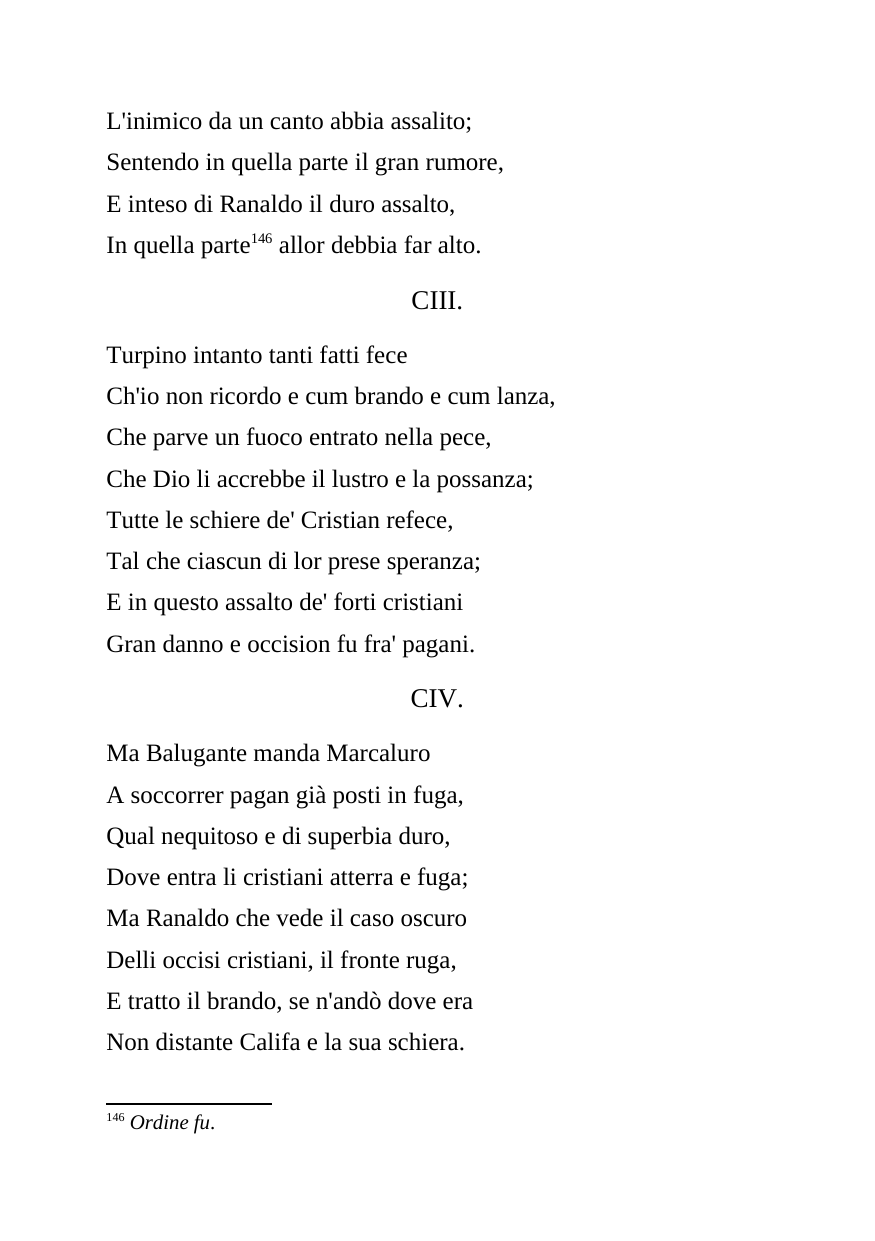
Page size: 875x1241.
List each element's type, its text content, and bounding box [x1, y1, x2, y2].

text Ch'io non ricordo e cum brando e cum lanza, [106, 381, 768, 410]
text L'inimico da un canto abbia assalito; [106, 106, 768, 135]
text Tal che ciascun di lor prese speranza; [106, 546, 768, 575]
text Ma Ranaldo che vede il caso oscuro [106, 903, 768, 932]
text Non distante Califa e la sua schiera. [106, 1027, 768, 1056]
text Sentendo in quella parte il gran rumore, [106, 147, 768, 176]
text Tutte le schiere de' Cristian refece, [106, 505, 768, 534]
text A soccorrer pagan già posti in fuga, [106, 780, 768, 808]
text Delli occisi cristiani, il fronte ruga, [106, 945, 768, 973]
text Ordine fu. [106, 1110, 768, 1134]
title CIII. [106, 284, 768, 315]
title CIV. [106, 682, 768, 713]
text Che Dio li accrebbe il lustro e la possanza; [106, 464, 768, 492]
text E in questo assalto de' forti cristiani [106, 587, 768, 616]
text Gran danno e occision fu fra' pagani. [106, 629, 768, 657]
text Dove entra li cristiani atterra e fuga; [106, 862, 768, 891]
text In quella parte allor debbia far alto. [106, 230, 768, 259]
text Ma Balugante manda Marcaluro [106, 738, 768, 767]
text Qual nequitoso e di superbia duro, [106, 821, 768, 850]
text Turpino intanto tanti fatti fece [106, 340, 768, 369]
text E tratto il brando, se n'andò dove era [106, 986, 768, 1015]
text Che parve un fuoco entrato nella pece, [106, 422, 768, 451]
text E inteso di Ranaldo il duro assalto, [106, 189, 768, 217]
